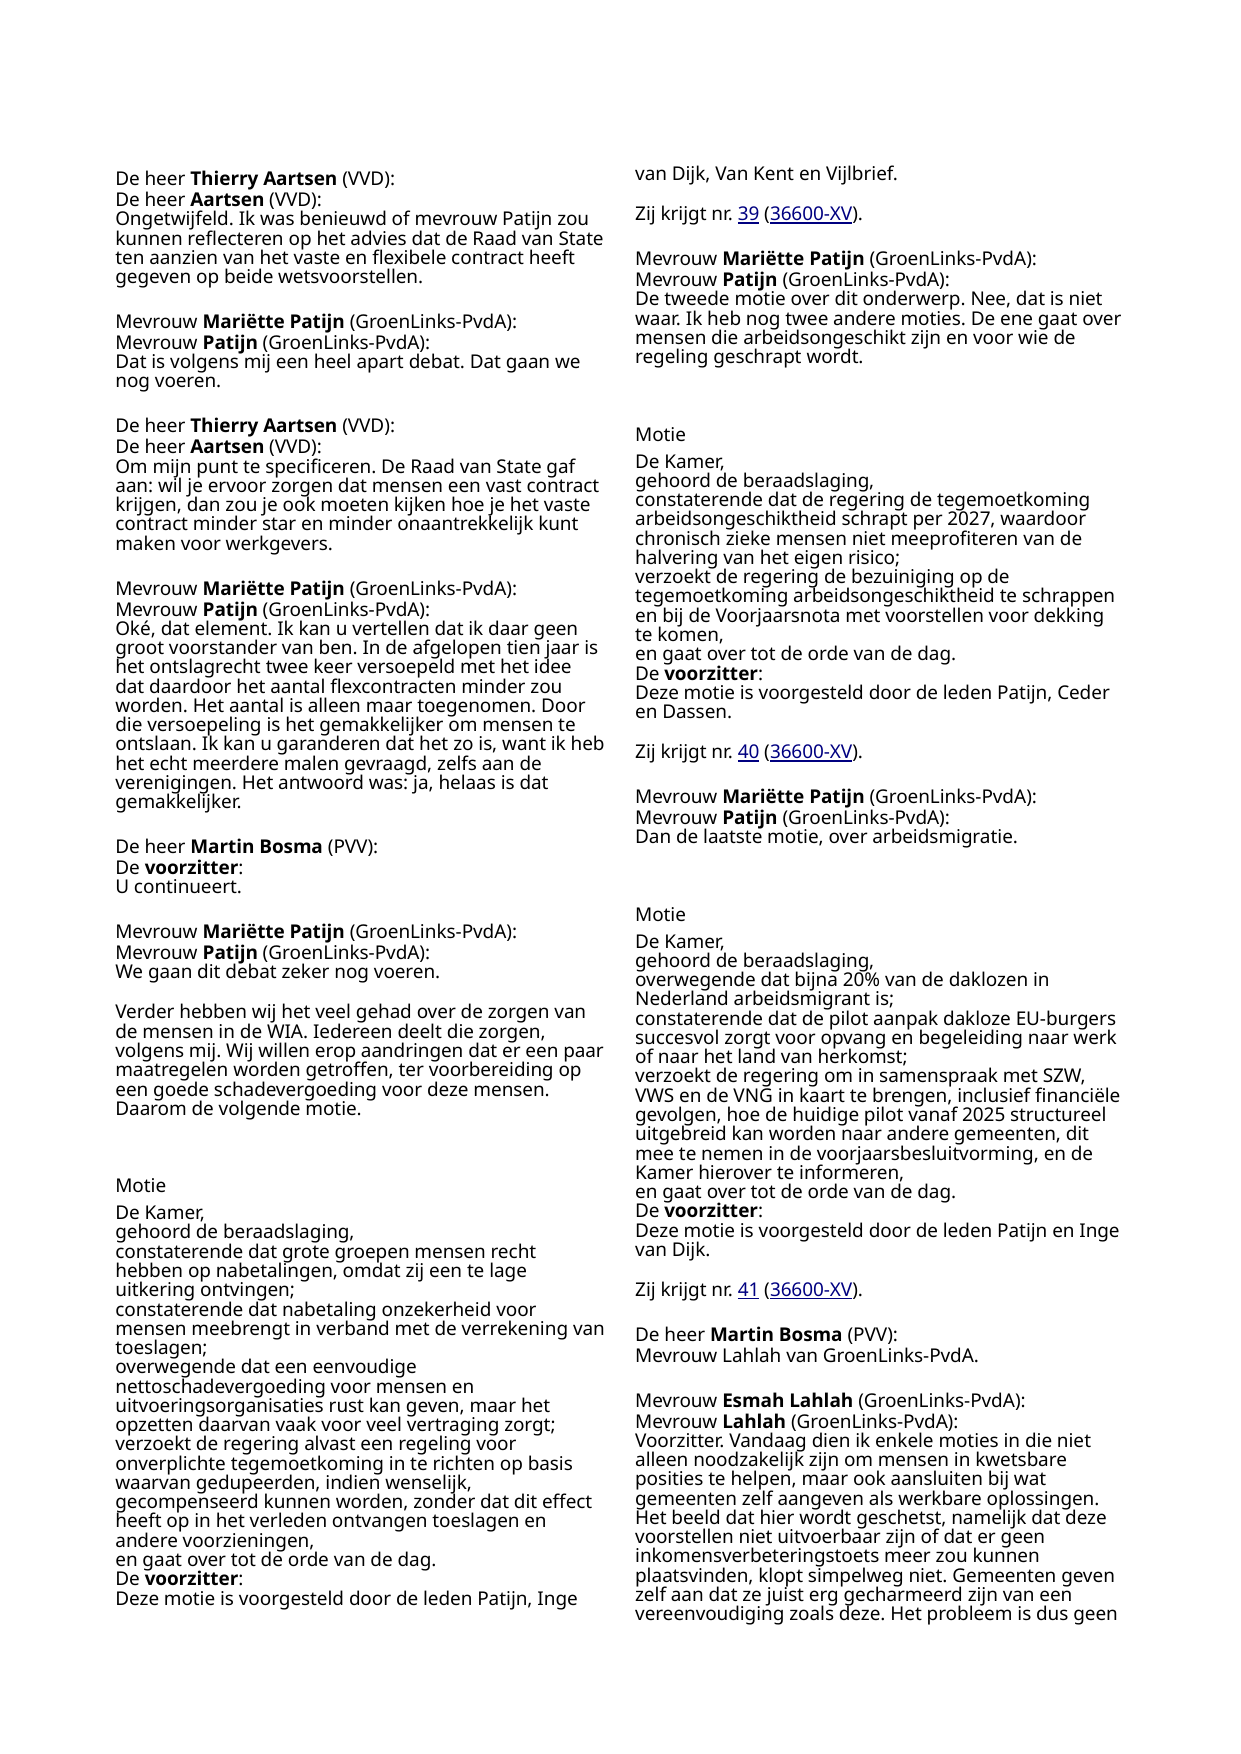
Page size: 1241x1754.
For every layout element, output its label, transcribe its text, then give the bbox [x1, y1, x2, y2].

text verzoekt de regering om in samenspraak met SZW, VWS en de VNG in kaart te brengen, inclusief financiële gevolgen, hoe de huidige pilot vanaf 2025 structureel uitgebreid kan worden naar andere gemeenten, dit mee te nemen in de voorjaarsbesluitvorming, en de Kamer hierover te informeren, [635, 1067, 1125, 1183]
text verzoekt de regering de bezuiniging op de tegemoetkoming arbeidsongeschiktheid te schrappen en bij de Voorjaarsnota met voorstellen voor dekking te komen, [635, 568, 1125, 645]
text De voorzitter: [115, 859, 605, 878]
text Verder hebben wij het veel gehad over de zorgen van de mensen in de WIA. Iedereen deelt die zorgen, volgens mij. Wij willen erop aandringen dat er een paar maatregelen worden getroffen, ter voorbereiding op een goede schadevergoeding voor deze mensen. Daarom de volgende motie. [115, 1003, 605, 1119]
text De heer Thierry Aartsen (VVD): [115, 165, 605, 191]
text constaterende dat de pilot aanpak dakloze EU-burgers succesvol zorgt voor opvang en begeleiding naar werk of naar het land van herkomst; [635, 1010, 1125, 1067]
text De heer Aartsen (VVD): [115, 191, 605, 210]
text Motie [115, 1172, 605, 1198]
text Mevrouw Patijn (GroenLinks-PvdA): [635, 809, 1125, 828]
text De voorzitter: [635, 664, 1125, 684]
text Mevrouw Mariëtte Patijn (GroenLinks-PvdA): [115, 308, 605, 334]
text en gaat over tot de orde van de dag. [115, 1551, 605, 1570]
text Dan de laatste motie, over arbeidsmigratie. [635, 828, 1125, 847]
text De Kamer, [635, 933, 1125, 952]
text Mevrouw Mariëtte Patijn (GroenLinks-PvdA): [115, 575, 605, 601]
text en gaat over tot de orde van de dag. [635, 1183, 1125, 1202]
text De voorzitter: [115, 1570, 605, 1589]
text Deze motie is voorgesteld door de leden Patijn en Inge van Dijk. [635, 1222, 1125, 1260]
text gehoord de beraadslaging, [635, 952, 1125, 971]
text verzoekt de regering alvast een regeling voor onverplichte tegemoetkoming in te richten op basis waarvan gedupeerden, indien wenselijk, gecompenseerd kunnen worden, zonder dat dit effect heeft op in het verleden ontvangen toeslagen en andere voorzieningen, [115, 1435, 605, 1551]
text Zij krijgt nr. 39 (36600-XV). [635, 205, 1125, 224]
text Voorzitter. Vandaag dien ik enkele moties in die niet alleen noodzakelijk zijn om mensen in kwetsbare posities te helpen, maar ook aansluiten bij wat gemeenten zelf aangeven als werkbare oplossingen. Het beeld dat hier wordt geschetst, namelijk dat deze voorstellen niet uitvoerbaar zijn of dat er geen inkomensverbeteringstoets meer zou kunnen plaatsvinden, klopt simpelweg niet. Gemeenten geven zelf aan dat ze juist erg gecharmeerd zijn van een vereenvoudiging zoals deze. Het probleem is dus geen [635, 1432, 1125, 1624]
text De voorzitter: [635, 1202, 1125, 1222]
text Mevrouw Esmah Lahlah (GroenLinks-PvdA): [635, 1387, 1125, 1413]
text Mevrouw Lahlah van GroenLinks-PvdA. [635, 1347, 1125, 1366]
text Mevrouw Patijn (GroenLinks-PvdA): [115, 601, 605, 620]
text constaterende dat de regering de tegemoetkoming arbeidsongeschiktheid schrapt per 2027, waardoor chronisch zieke mensen niet meeprofiteren van de halvering van het eigen risico; [635, 491, 1125, 568]
text Motie [635, 901, 1125, 927]
text overwegende dat een eenvoudige nettoschadevergoeding voor mensen en uitvoeringsorganisaties rust kan geven, maar het opzetten daarvan vaak voor veel vertraging zorgt; [115, 1358, 605, 1435]
text Om mijn punt te specificeren. De Raad van State gaf aan: wil je ervoor zorgen dat mensen een vast contract krijgen, dan zou je ook moeten kijken hoe je het vaste contract minder star en minder onaantrekkelijk kunt maken voor werkgevers. [115, 458, 605, 554]
text Mevrouw Patijn (GroenLinks-PvdA): [115, 944, 605, 963]
text en gaat over tot de orde van de dag. [635, 645, 1125, 664]
text Mevrouw Mariëtte Patijn (GroenLinks-PvdA): [635, 245, 1125, 271]
text gehoord de beraadslaging, [115, 1223, 605, 1243]
text De Kamer, [115, 1204, 605, 1223]
text constaterende dat nabetaling onzekerheid voor mensen meebrengt in verband met de verrekening van toeslagen; [115, 1301, 605, 1358]
text Zij krijgt nr. 40 (36600-XV). [635, 743, 1125, 762]
text Mevrouw Mariëtte Patijn (GroenLinks-PvdA): [115, 918, 605, 944]
text De heer Thierry Aartsen (VVD): [115, 413, 605, 438]
text Ongetwijfeld. Ik was benieuwd of mevrouw Patijn zou kunnen reflecteren op het advies dat de Raad van State ten aanzien van het vaste en flexibele contract heeft gegeven op beide wetsvoorstellen. [115, 210, 605, 287]
text De Kamer, [635, 453, 1125, 472]
text U continueert. [115, 878, 605, 898]
text Mevrouw Patijn (GroenLinks-PvdA): [635, 271, 1125, 290]
text Dat is volgens mij een heel apart debat. Dat gaan we nog voeren. [115, 353, 605, 392]
text constaterende dat grote groepen mensen recht hebben op nabetalingen, omdat zij een te lage uitkering ontvingen; [115, 1243, 605, 1301]
text De heer Aartsen (VVD): [115, 438, 605, 458]
text Oké, dat element. Ik kan u vertellen dat ik daar geen groot voorstander van ben. In de afgelopen tien jaar is het ontslagrecht twee keer versoepeld met het idee dat daardoor het aantal flexcontracten minder zou worden. Het aantal is alleen maar toegenomen. Door die versoepeling is het gemakkelijker om mensen te ontslaan. Ik kan u garanderen dat het zo is, want ik heb het echt meerdere malen gevraagd, zelfs aan de verenigingen. Het antwoord was: ja, helaas is dat gemakkelijker. [115, 620, 605, 812]
text Zij krijgt nr. 41 (36600-XV). [635, 1281, 1125, 1300]
text Mevrouw Patijn (GroenLinks-PvdA): [115, 334, 605, 353]
text Deze motie is voorgesteld door de leden Patijn, Ceder en Dassen. [635, 684, 1125, 722]
text overwegende dat bijna 20% van de daklozen in Nederland arbeidsmigrant is; [635, 971, 1125, 1010]
text Mevrouw Mariëtte Patijn (GroenLinks-PvdA): [635, 783, 1125, 809]
text Deze motie is voorgesteld door de leden Patijn, Inge [115, 1589, 605, 1609]
text De heer Martin Bosma (PVV): [115, 833, 605, 859]
text De tweede motie over dit onderwerp. Nee, dat is niet waar. Ik heb nog twee andere moties. De ene gaat over mensen die arbeidsongeschikt zijn en voor wie de regeling geschrapt wordt. [635, 290, 1125, 367]
text van Dijk, Van Kent en Vijlbrief. [635, 165, 1125, 184]
text De heer Martin Bosma (PVV): [635, 1321, 1125, 1347]
text We gaan dit debat zeker nog voeren. [115, 963, 605, 983]
text gehoord de beraadslaging, [635, 472, 1125, 491]
text Motie [635, 421, 1125, 447]
text Mevrouw Lahlah (GroenLinks-PvdA): [635, 1413, 1125, 1432]
